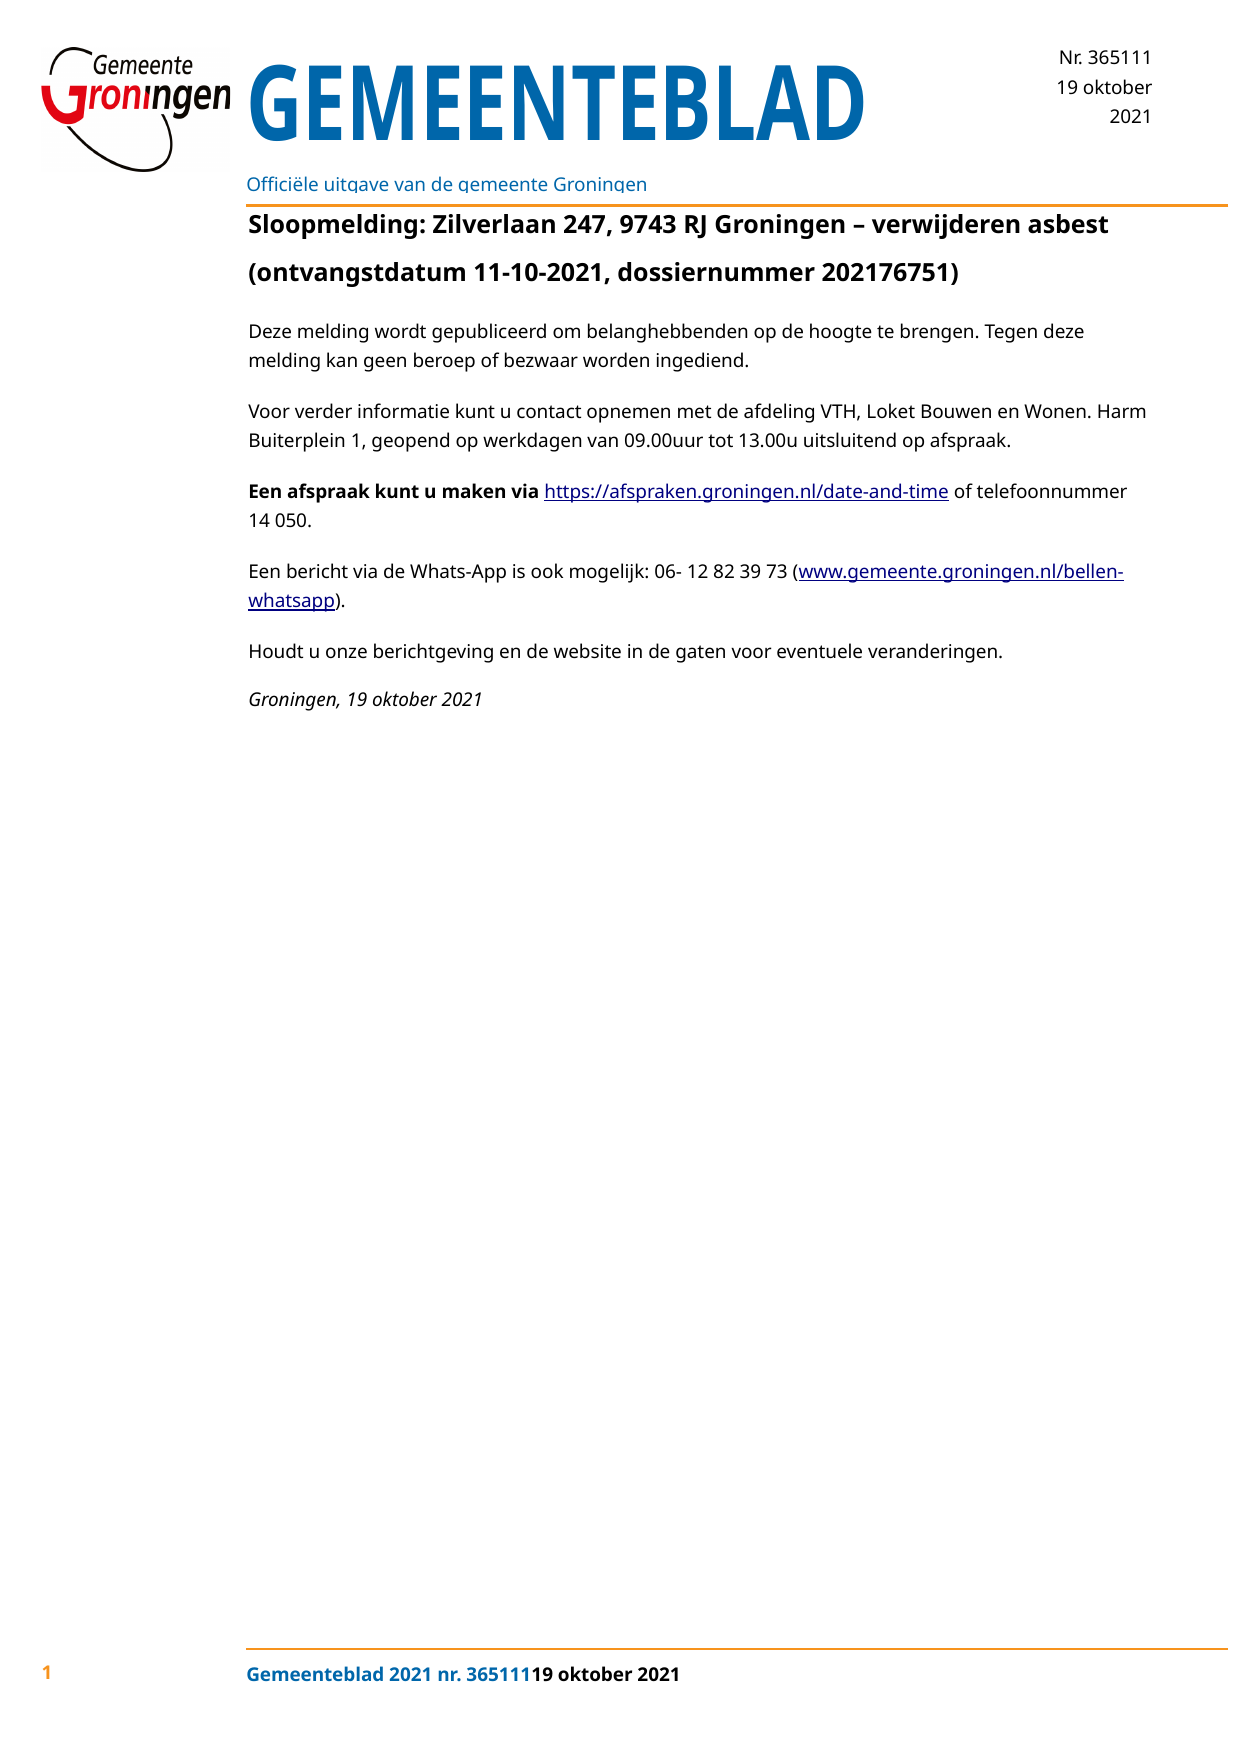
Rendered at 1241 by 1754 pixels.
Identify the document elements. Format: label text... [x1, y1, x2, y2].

text Deze melding wordt gepubliceerd om belanghebbenden op de hoogte te brengen. Tegen deze melding kan geen beroep of bezwaar worden ingediend. [248, 318, 1152, 373]
text Een bericht via de Whats-App is ook mogelijk: 06- 12 82 39 73 (www.gemeente.groningen.nl/bellen-whatsapp). [248, 558, 1152, 613]
text Groningen, 19 oktober 2021 [248, 686, 1152, 711]
text Voor verder informatie kunt u contact opnemen met de afdeling VTH, Loket Bouwen en Wonen. Harm Buiterplein 1, geopend op werkdagen van 09.00uur tot 13.00u uitsluitend op afspraak. [248, 398, 1152, 453]
text Een afspraak kunt u maken via https://afspraken.groningen.nl/date-and-time of telefoonnummer 14 050. [248, 478, 1152, 533]
picture [41, 47, 231, 172]
text Houdt u onze berichtgeving en de website in de gaten voor eventuele veranderingen. [248, 638, 1152, 664]
text Sloopmelding: Zilverlaan 247, 9743 RJ Groningen – verwijderen asbest (ontvangstdatum 11-10-2021, dossiernummer 202176751) [248, 207, 1152, 288]
